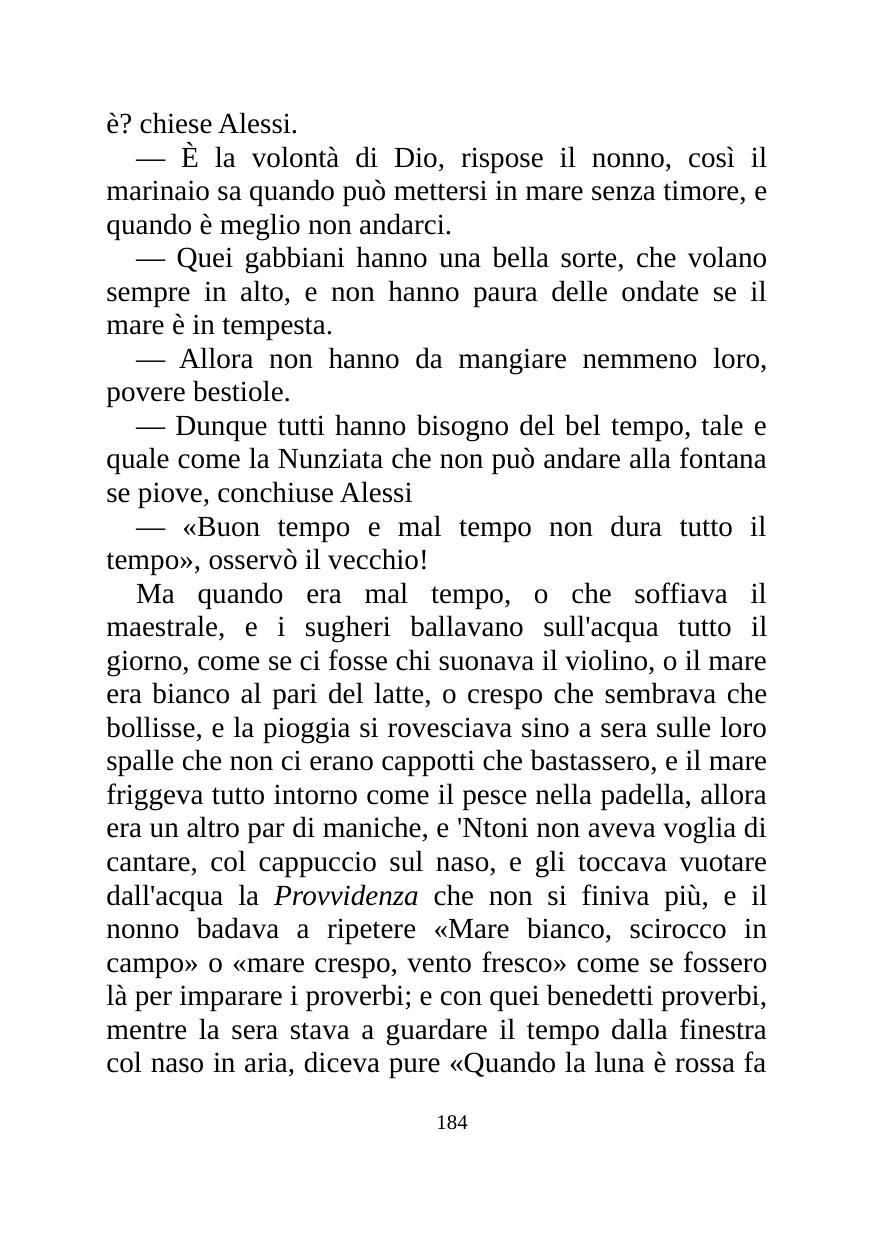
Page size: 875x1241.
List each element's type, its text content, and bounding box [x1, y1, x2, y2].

text — Allora non hanno da mangiare nemmeno loro, povere bestiole. [106, 341, 768, 408]
text è? chiese Alessi. [106, 106, 768, 140]
text — È la volontà di Dio, rispose il nonno, così il marinaio sa quando può mettersi in mare senza timore, e quando è meglio non andarci. [106, 140, 768, 240]
text — Dunque tutti hanno bisogno del bel tempo, tale e quale come la Nunziata che non può andare alla fontana se piove, conchiuse Alessi [106, 408, 768, 509]
text — Quei gabbiani hanno una bella sorte, che volano sempre in alto, e non hanno paura delle ondate se il mare è in tempesta. [106, 240, 768, 341]
text Ma quando era mal tempo, o che soffiava il maestrale, e i sugheri ballavano sull'acqua tutto il giorno, come se ci fosse chi suonava il violino, o il mare era bianco al pari del latte, o crespo che sembrava che bollisse, e la pioggia si rovesciava sino a sera sulle loro spalle che non ci erano cappotti che bastassero, e il mare friggeva tutto intorno come il pesce nella padella, allora era un altro par di maniche, e 'Ntoni non aveva voglia di cantare, col cappuccio sul naso, e gli toccava vuotare dall'acqua la Provvidenza che non si finiva più, e il nonno badava a ripetere «Mare bianco, scirocco in campo» o «mare crespo, vento fresco» come se fossero là per imparare i proverbi; e con quei benedetti proverbi, mentre la sera stava a guardare il tempo dalla finestra col naso in aria, diceva pure «Quando la luna è rossa fa [106, 576, 768, 1079]
text — «Buon tempo e mal tempo non dura tutto il tempo», osservò il vecchio! [106, 509, 768, 576]
